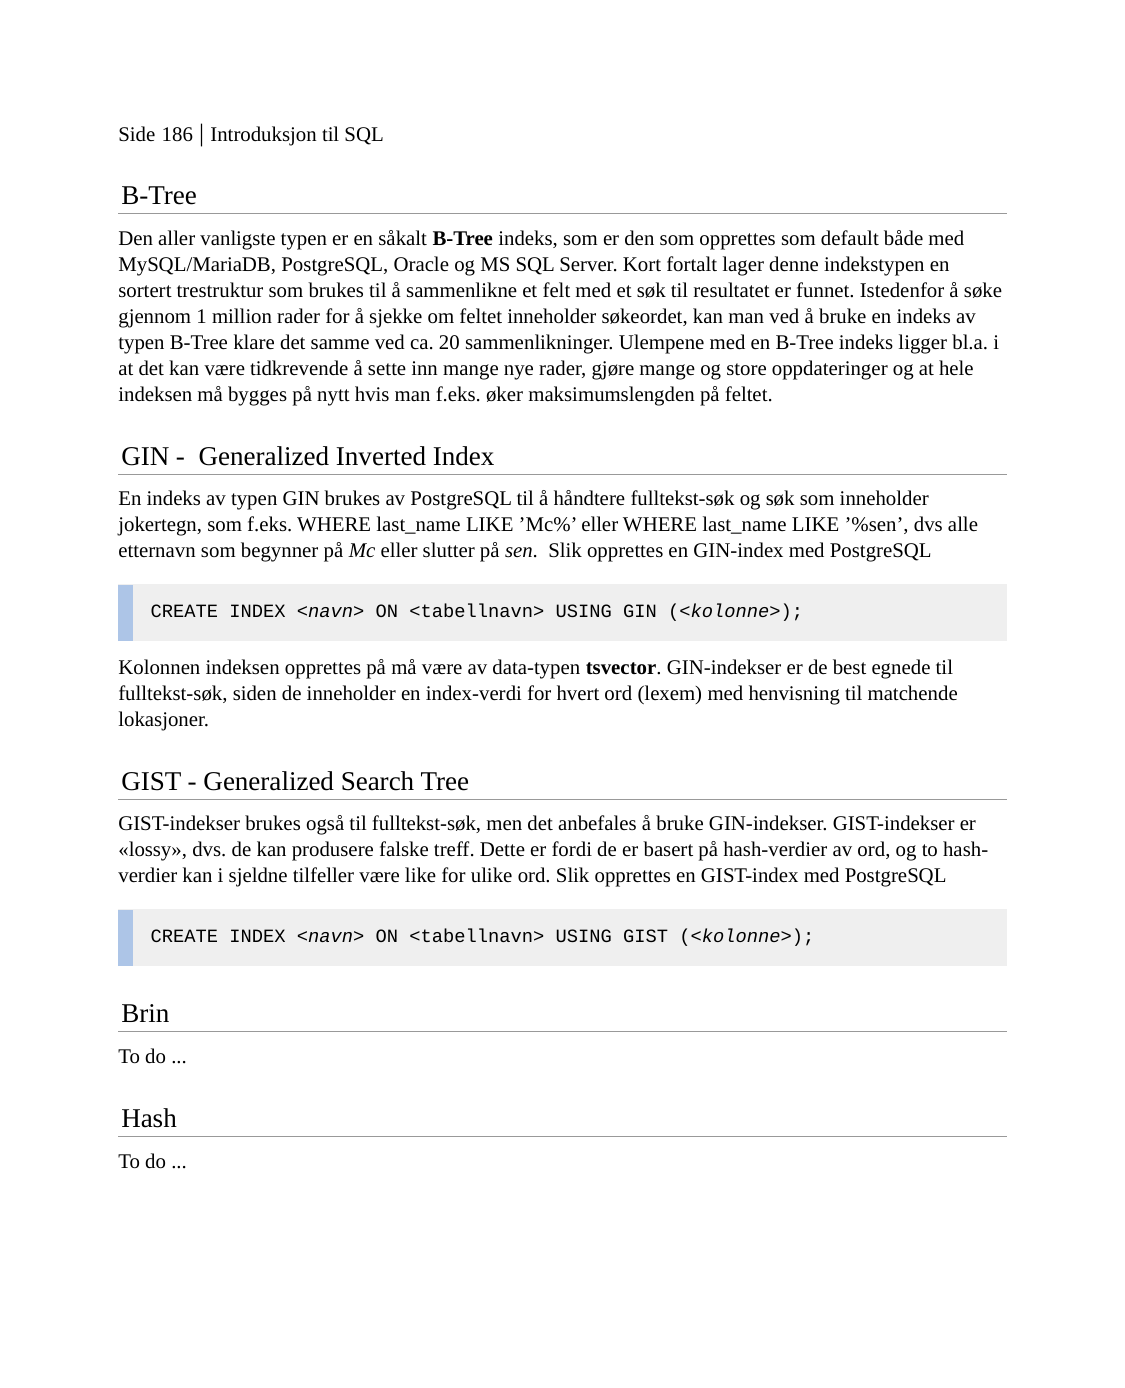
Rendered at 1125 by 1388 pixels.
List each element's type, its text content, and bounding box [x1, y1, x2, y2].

subtitle GIST - Generalized Search Tree [118, 762, 1007, 799]
text To do ... [118, 1044, 1007, 1068]
subtitle Hash [118, 1099, 1007, 1136]
text Den aller vanligste typen er en såkalt B-Tree indeks, som er den som opprettes som default både med MySQL/MariaDB, PostgreSQL, Oracle og MS SQL Server. Kort fortalt lager denne indekstypen en sortert trestruktur som brukes til å sammenlikne et felt med et søk til resultatet er funnet. Istedenfor å søke gjennom 1 million rader for å sjekke om feltet inneholder søkeordet, kan man ved å bruke en indeks av typen B-Tree klare det samme ved ca. 20 sammenlikninger. Ulempene med en B-Tree indeks ligger bl.a. i at det kan være tidkrevende å sette inn mange nye rader, gjøre mange og store oppdateringer og at hele indeksen må bygges på nytt hvis man f.eks. øker maksimumslengden på feltet. [118, 226, 1007, 406]
subtitle B-Tree [118, 176, 1007, 213]
text To do ... [118, 1148, 1007, 1173]
text CREATE INDEX <navn> ON <tabellnavn> USING GIN (<kolonne>); [118, 584, 1007, 641]
subtitle GIN - Generalized Inverted Index [118, 437, 1007, 474]
text GIST-indekser brukes også til fulltekst-søk, men det anbefales å bruke GIN-indekser. GIST-indekser er «lossy», dvs. de kan produsere falske treff. Dette er fordi de er basert på hash-verdier av ord, og to hash-verdier kan i sjeldne tilfeller være like for ulike ord. Slik opprettes en GIST-index med PostgreSQL [118, 811, 1007, 887]
text En indeks av typen GIN brukes av PostgreSQL til å håndtere fulltekst-søk og søk som inneholder jokertegn, som f.eks. WHERE last_name LIKE ’Mc%’ eller WHERE last_name LIKE ’%sen’, dvs alle etternavn som begynner på Mc eller slutter på sen. Slik opprettes en GIN-index med PostgreSQL [118, 486, 1007, 562]
text Kolonnen indeksen opprettes på må være av data-typen tsvector. GIN-indekser er de best egnede til fulltekst-søk, siden de inneholder en index-verdi for hvert ord (lexem) med henvisning til matchende lokasjoner. [118, 655, 1007, 731]
text CREATE INDEX <navn> ON <tabellnavn> USING GIST (<kolonne>); [118, 909, 1007, 966]
subtitle Brin [118, 994, 1007, 1031]
